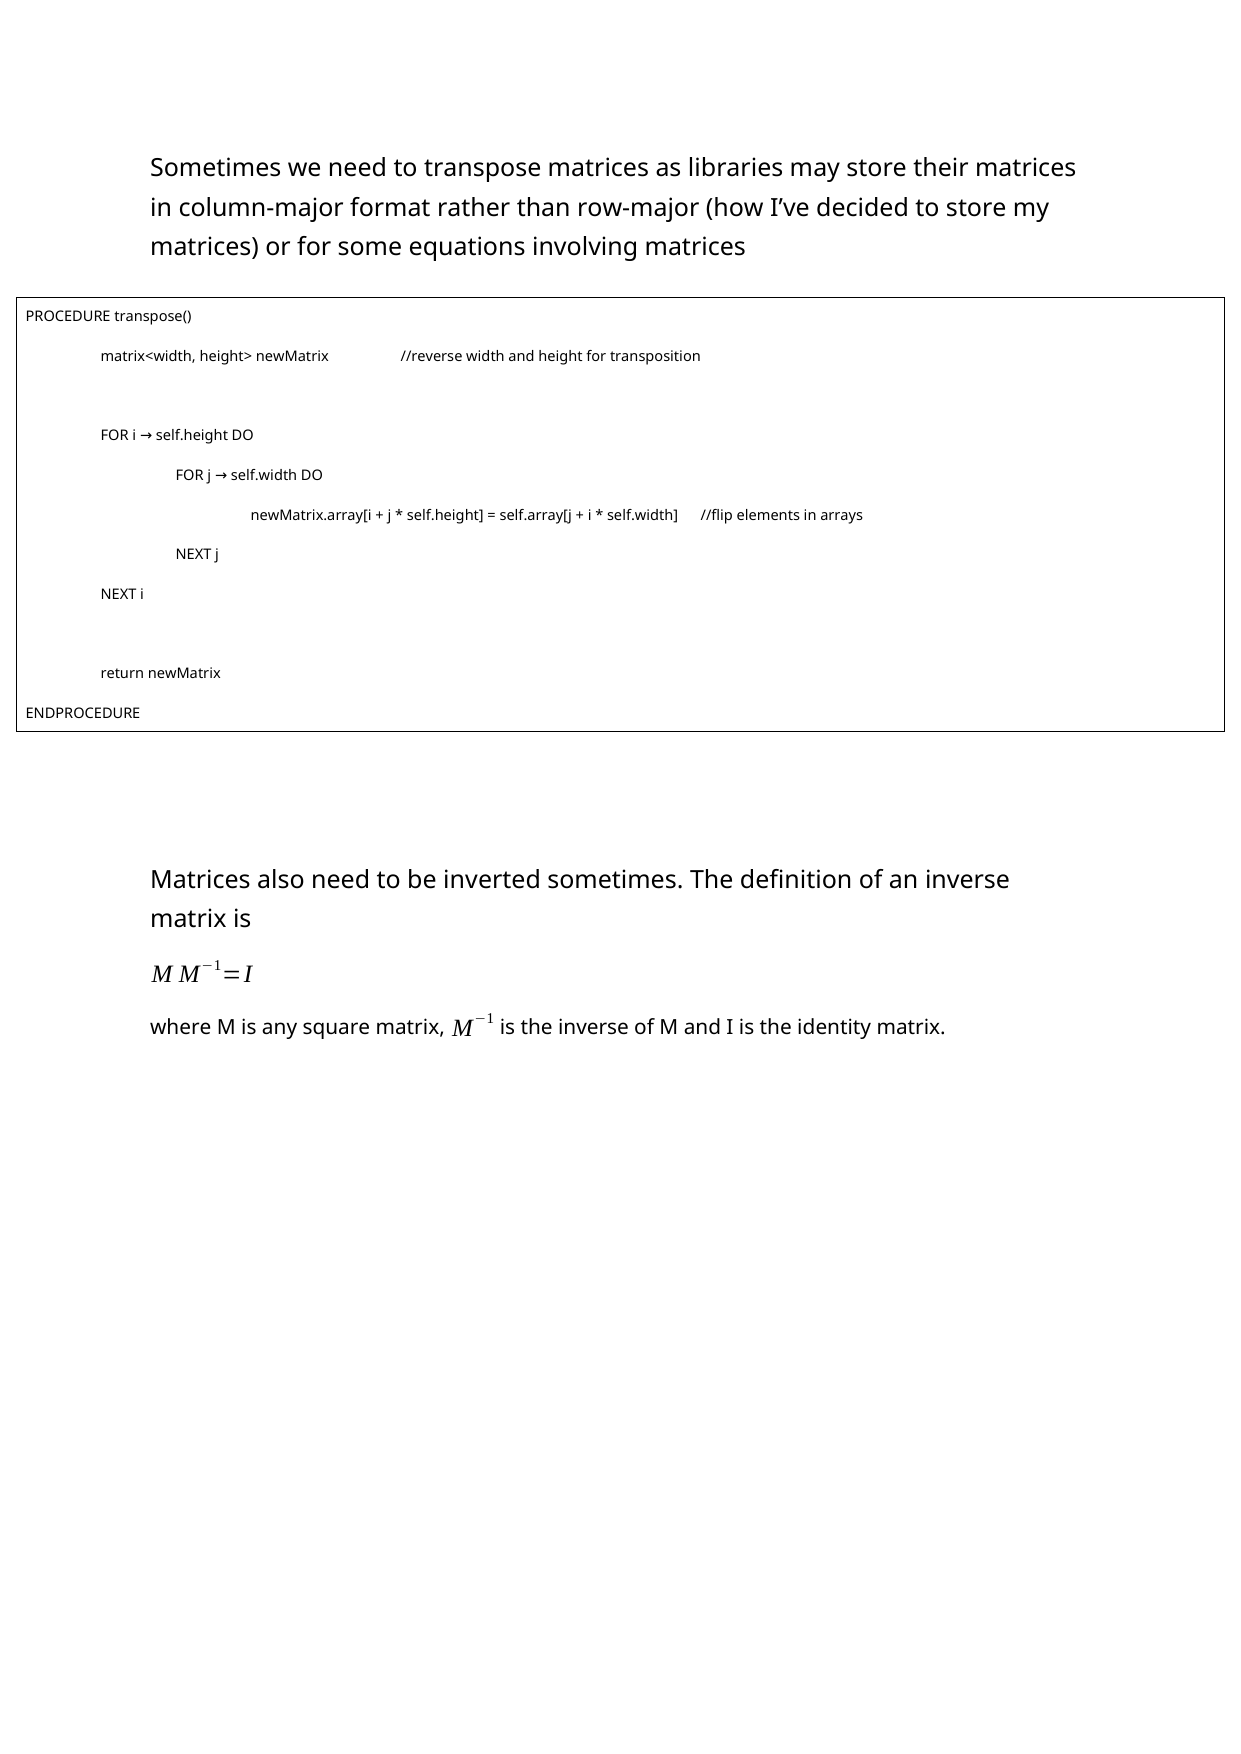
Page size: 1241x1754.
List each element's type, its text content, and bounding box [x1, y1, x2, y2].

text PROCEDURE transpose() [25, 306, 1215, 326]
text FOR i → self.height DO [25, 425, 1215, 445]
text newMatrix.array[i + j * self.height] = self.array[j + i * self.width] //flip elements in arrays [25, 504, 1215, 524]
text matrix<width, height> newMatrix //reverse width and height for transposition [25, 346, 1215, 366]
text FOR j → self.width DO [25, 465, 1215, 484]
text Matrices also need to be inverted sometimes. The definition of an inverse matrix is [150, 861, 1090, 935]
text where M is any square matrix, is the inverse of M and I is the identity matrix. [150, 1010, 1090, 1042]
text NEXT j [25, 544, 1215, 564]
text return newMatrix [25, 663, 1215, 683]
text ENDPROCEDURE [25, 703, 1215, 723]
text NEXT i [25, 584, 1215, 604]
text Sometimes we need to transpose matrices as libraries may store their matrices in column-major format rather than row-major (how I’ve decided to store my matrices) or for some equations involving matrices [150, 150, 1090, 263]
